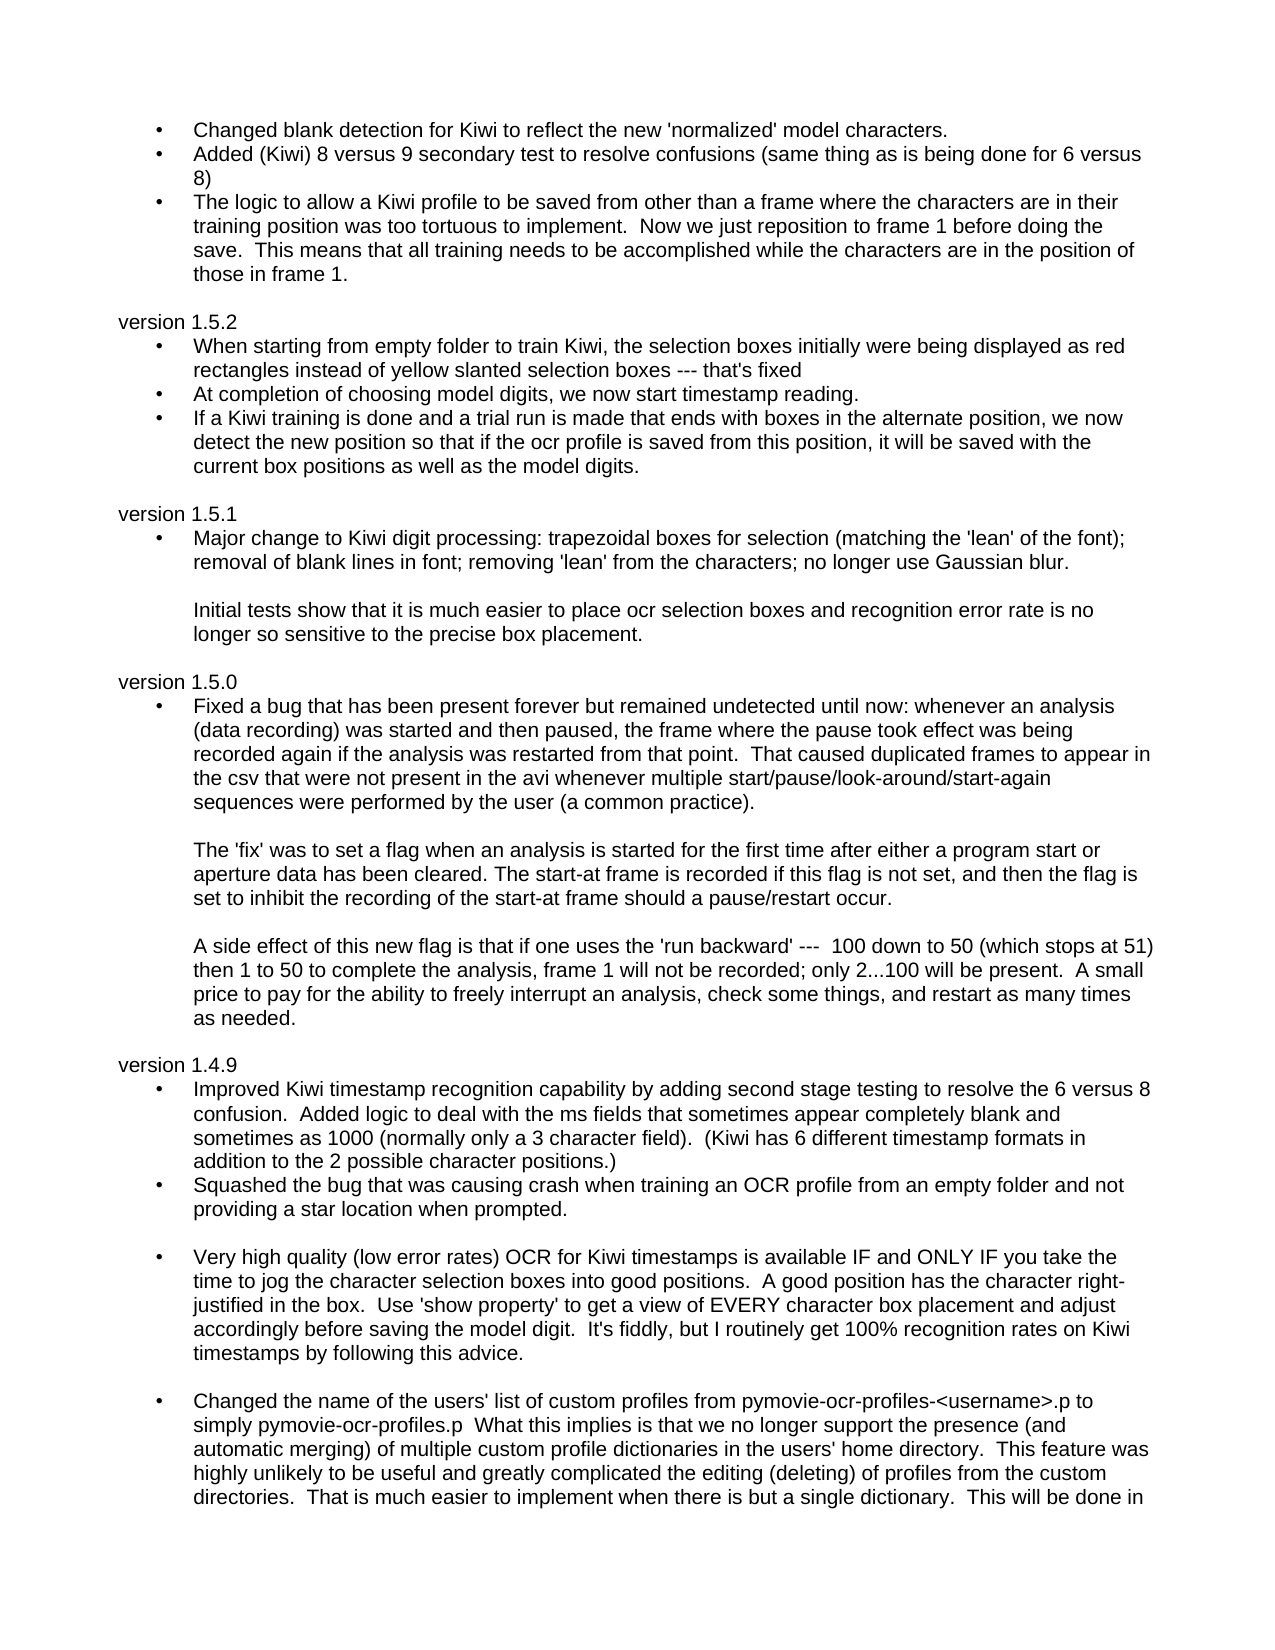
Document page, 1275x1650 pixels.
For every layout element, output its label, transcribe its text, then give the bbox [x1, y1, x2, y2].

list Changed the name of the users' list of custom profiles from pymovie-ocr-profiles-<username>.p to simply pymovie-ocr-profiles.p What this implies is that we no longer support the presence (and automatic merging) of multiple custom profile dictionaries in the users' home directory. This feature was highly unlikely to be useful and greatly complicated the editing (deleting) of profiles from the custom directories. That is much easier to implement when there is but a single dictionary. This will be done in [156, 1389, 1157, 1509]
text version 1.5.2 [118, 310, 1157, 334]
list Added (Kiwi) 8 versus 9 secondary test to resolve confusions (same thing as is being done for 6 versus 8) [156, 142, 1157, 190]
list Very high quality (low error rates) OCR for Kiwi timestamps is available IF and ONLY IF you take the time to jog the character selection boxes into good positions. A good position has the character right-justified in the box. Use 'show property' to get a view of EVERY character box placement and adjust accordingly before saving the model digit. It's fiddly, but I routinely get 100% recognition rates on Kiwi timestamps by following this advice. [156, 1245, 1157, 1389]
text version 1.5.1 [118, 502, 1157, 526]
list Fixed a bug that has been present forever but remained undetected until now: whenever an analysis (data recording) was started and then paused, the frame where the pause took effect was being recorded again if the analysis was restarted from that point. That caused duplicated frames to appear in the csv that were not present in the avi whenever multiple start/pause/look-around/start-again sequences were performed by the user (a common practice). The 'fix' was to set a flag when an analysis is started for the first time after either a program start or aperture data has been cleared. The start-at frame is recorded if this flag is not set, and then the flag is set to inhibit the recording of the start-at frame should a pause/restart occur. A side effect of this new flag is that if one uses the 'run backward' --- 100 down to 50 (which stops at 51) then 1 to 50 to complete the analysis, frame 1 will not be recorded; only 2...100 will be present. A small price to pay for the ability to freely interrupt an analysis, check some things, and restart as many times as needed. [156, 694, 1157, 1053]
text version 1.4.9 [118, 1053, 1157, 1077]
list Changed blank detection for Kiwi to reflect the new 'normalized' model characters. [156, 118, 1157, 142]
list When starting from empty folder to train Kiwi, the selection boxes initially were being displayed as red rectangles instead of yellow slanted selection boxes --- that's fixed [156, 334, 1157, 382]
list Major change to Kiwi digit processing: trapezoidal boxes for selection (matching the 'lean' of the font); removal of blank lines in font; removing 'lean' from the characters; no longer use Gaussian blur. Initial tests show that it is much easier to place ocr selection boxes and recognition error rate is no longer so sensitive to the precise box placement. [156, 526, 1157, 670]
list At completion of choosing model digits, we now start timestamp reading. [156, 382, 1157, 406]
list Improved Kiwi timestamp recognition capability by adding second stage testing to resolve the 6 versus 8 confusion. Added logic to deal with the ms fields that sometimes appear completely blank and sometimes as 1000 (normally only a 3 character field). (Kiwi has 6 different timestamp formats in addition to the 2 possible character positions.) [156, 1077, 1157, 1173]
list Squashed the bug that was causing crash when training an OCR profile from an empty folder and not providing a star location when prompted. [156, 1173, 1157, 1245]
list The logic to allow a Kiwi profile to be saved from other than a frame where the characters are in their training position was too tortuous to implement. Now we just reposition to frame 1 before doing the save. This means that all training needs to be accomplished while the characters are in the position of those in frame 1. [156, 190, 1157, 310]
text version 1.5.0 [118, 670, 1157, 694]
list If a Kiwi training is done and a trial run is made that ends with boxes in the alternate position, we now detect the new position so that if the ocr profile is saved from this position, it will be saved with the current box positions as well as the model digits. [156, 406, 1157, 502]
